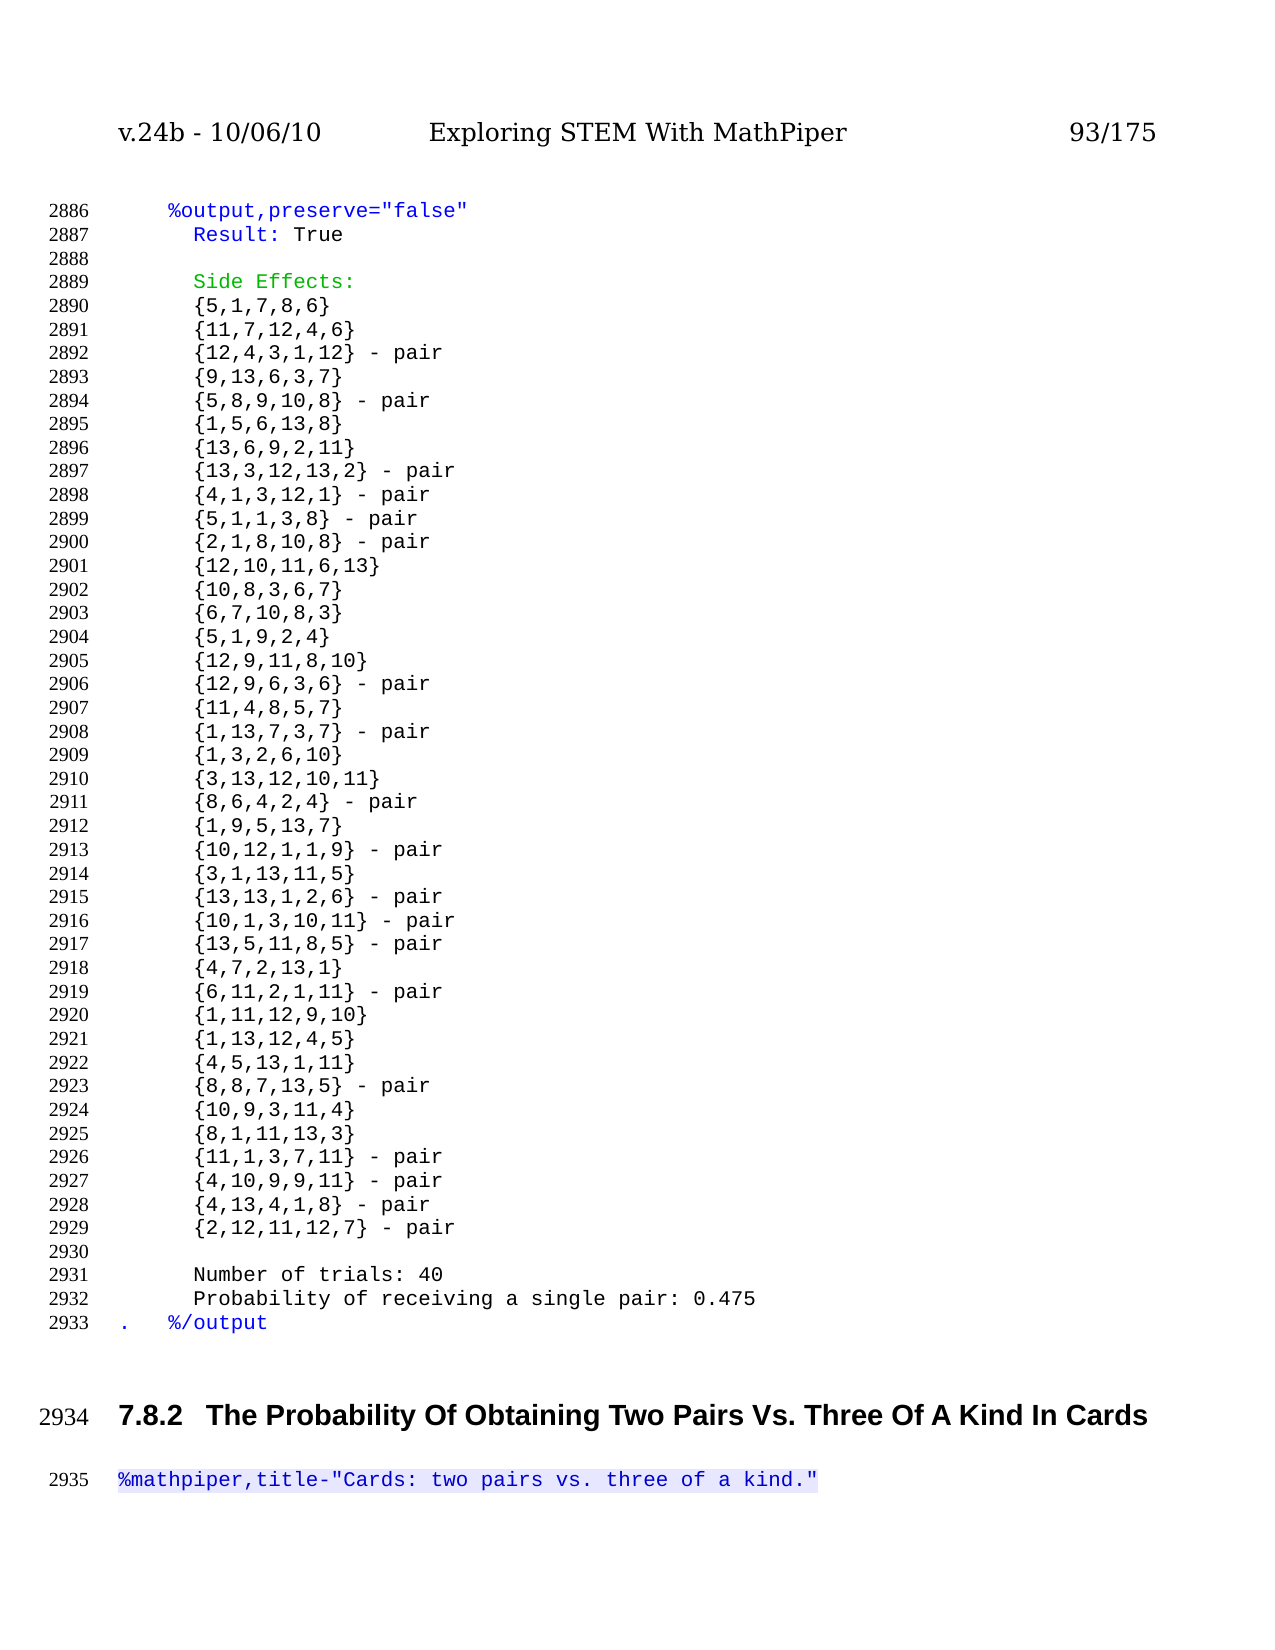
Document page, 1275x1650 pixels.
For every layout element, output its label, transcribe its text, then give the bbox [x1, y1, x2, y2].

text {1,3,2,6,10} [118, 744, 1157, 768]
text {5,1,7,8,6} [118, 295, 1157, 319]
text {12,9,6,3,6} - pair [118, 673, 1157, 697]
text {1,13,12,4,5} [118, 1028, 1157, 1052]
text {10,9,3,11,4} [118, 1099, 1157, 1123]
text {13,6,9,2,11} [118, 437, 1157, 461]
text {12,9,11,8,10} [118, 650, 1157, 673]
text {10,1,3,10,11} - pair [118, 910, 1157, 933]
text {1,5,6,13,8} [118, 413, 1157, 437]
text {8,1,11,13,3} [118, 1123, 1157, 1146]
text {6,11,2,1,11} - pair [118, 981, 1157, 1004]
subtitle The Probability Of Obtaining Two Pairs Vs. Three Of A Kind In Cards [118, 1398, 1157, 1431]
text {13,3,12,13,2} - pair [118, 461, 1157, 484]
text %output,preserve="false" [118, 200, 1157, 224]
text {8,6,4,2,4} - pair [118, 792, 1157, 815]
text . %/output [118, 1312, 1157, 1335]
text {6,7,10,8,3} [118, 602, 1157, 626]
text {3,13,12,10,11} [118, 768, 1157, 792]
text {10,12,1,1,9} - pair [118, 839, 1157, 862]
text {11,7,12,4,6} [118, 319, 1157, 342]
text {13,5,11,8,5} - pair [118, 933, 1157, 957]
text {2,1,8,10,8} - pair [118, 531, 1157, 555]
text %mathpiper,title-"Cards: two pairs vs. three of a kind." [118, 1469, 1157, 1493]
text {3,1,13,11,5} [118, 862, 1157, 886]
text {1,13,7,3,7} - pair [118, 721, 1157, 744]
text Side Effects: [118, 271, 1157, 295]
text Result: True [118, 224, 1157, 248]
text {8,8,7,13,5} - pair [118, 1075, 1157, 1099]
text {9,13,6,3,7} [118, 366, 1157, 389]
text {11,4,8,5,7} [118, 697, 1157, 721]
text {10,8,3,6,7} [118, 579, 1157, 602]
text {12,10,11,6,13} [118, 555, 1157, 579]
text {4,1,3,12,1} - pair [118, 484, 1157, 508]
text {5,1,1,3,8} - pair [118, 508, 1157, 531]
text {5,1,9,2,4} [118, 626, 1157, 650]
text {4,7,2,13,1} [118, 957, 1157, 981]
text {1,11,12,9,10} [118, 1004, 1157, 1028]
text {11,1,3,7,11} - pair [118, 1146, 1157, 1170]
text Number of trials: 40 [118, 1264, 1157, 1288]
text {4,5,13,1,11} [118, 1052, 1157, 1075]
text {4,13,4,1,8} - pair [118, 1193, 1157, 1217]
text Probability of receiving a single pair: 0.475 [118, 1288, 1157, 1312]
text {4,10,9,9,11} - pair [118, 1170, 1157, 1193]
text {5,8,9,10,8} - pair [118, 389, 1157, 413]
text {13,13,1,2,6} - pair [118, 886, 1157, 910]
text {1,9,5,13,7} [118, 815, 1157, 839]
text {12,4,3,1,12} - pair [118, 342, 1157, 366]
text {2,12,11,12,7} - pair [118, 1217, 1157, 1241]
